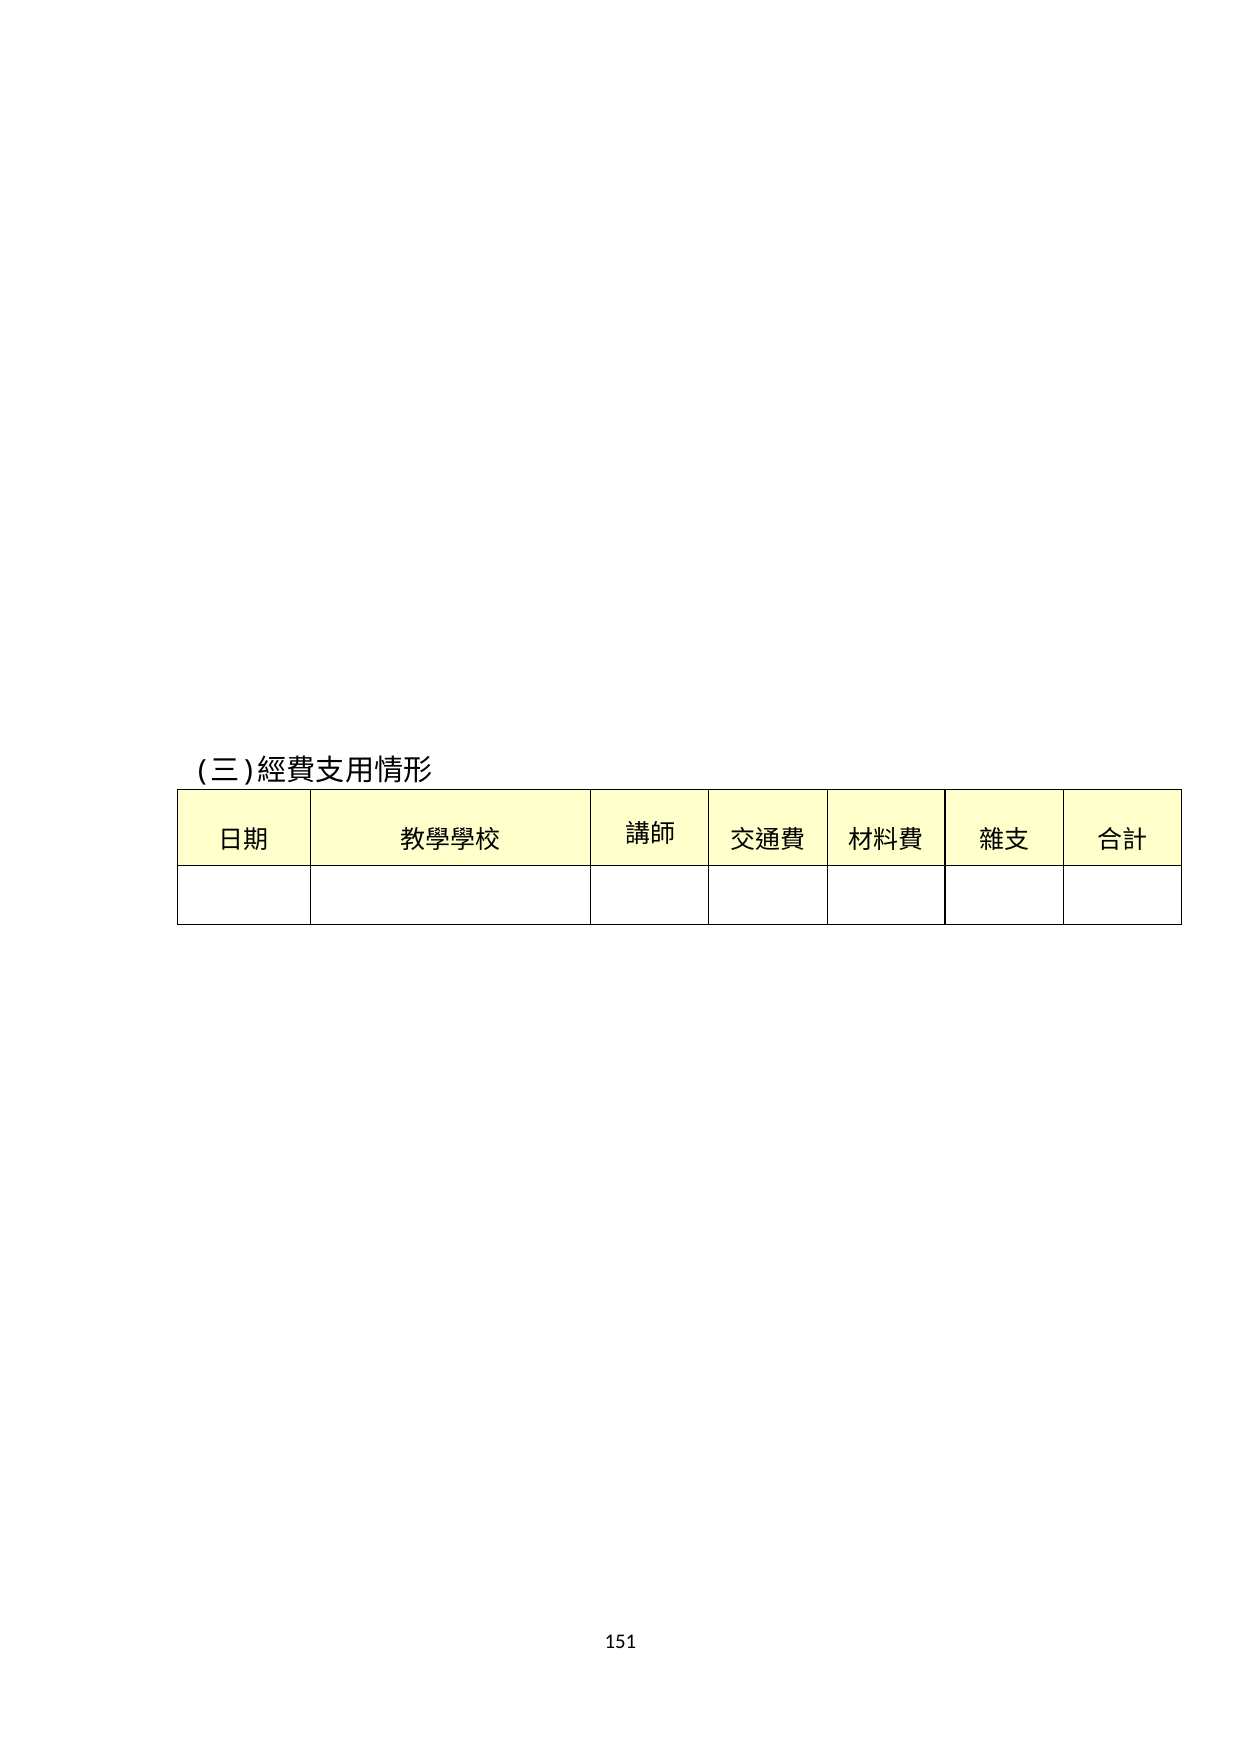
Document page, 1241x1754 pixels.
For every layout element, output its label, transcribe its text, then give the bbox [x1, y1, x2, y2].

table_cell [946, 866, 1063, 924]
table_cell [591, 866, 708, 924]
table_header 講師 鐘點費 [591, 790, 708, 865]
table_header 教學學校 [311, 790, 590, 865]
table_header 材料費 [828, 790, 944, 865]
table_header 雜支 [946, 790, 1063, 865]
table_header 合計 [1064, 790, 1181, 865]
table_header 交通費 [709, 790, 827, 865]
table_cell [1064, 866, 1181, 924]
text (三)經費支用情形 [193, 727, 1122, 789]
table_header 日期 [178, 790, 310, 865]
table_cell [709, 866, 827, 924]
table_cell [311, 866, 590, 924]
table_cell [178, 866, 310, 924]
table_cell [828, 866, 944, 924]
